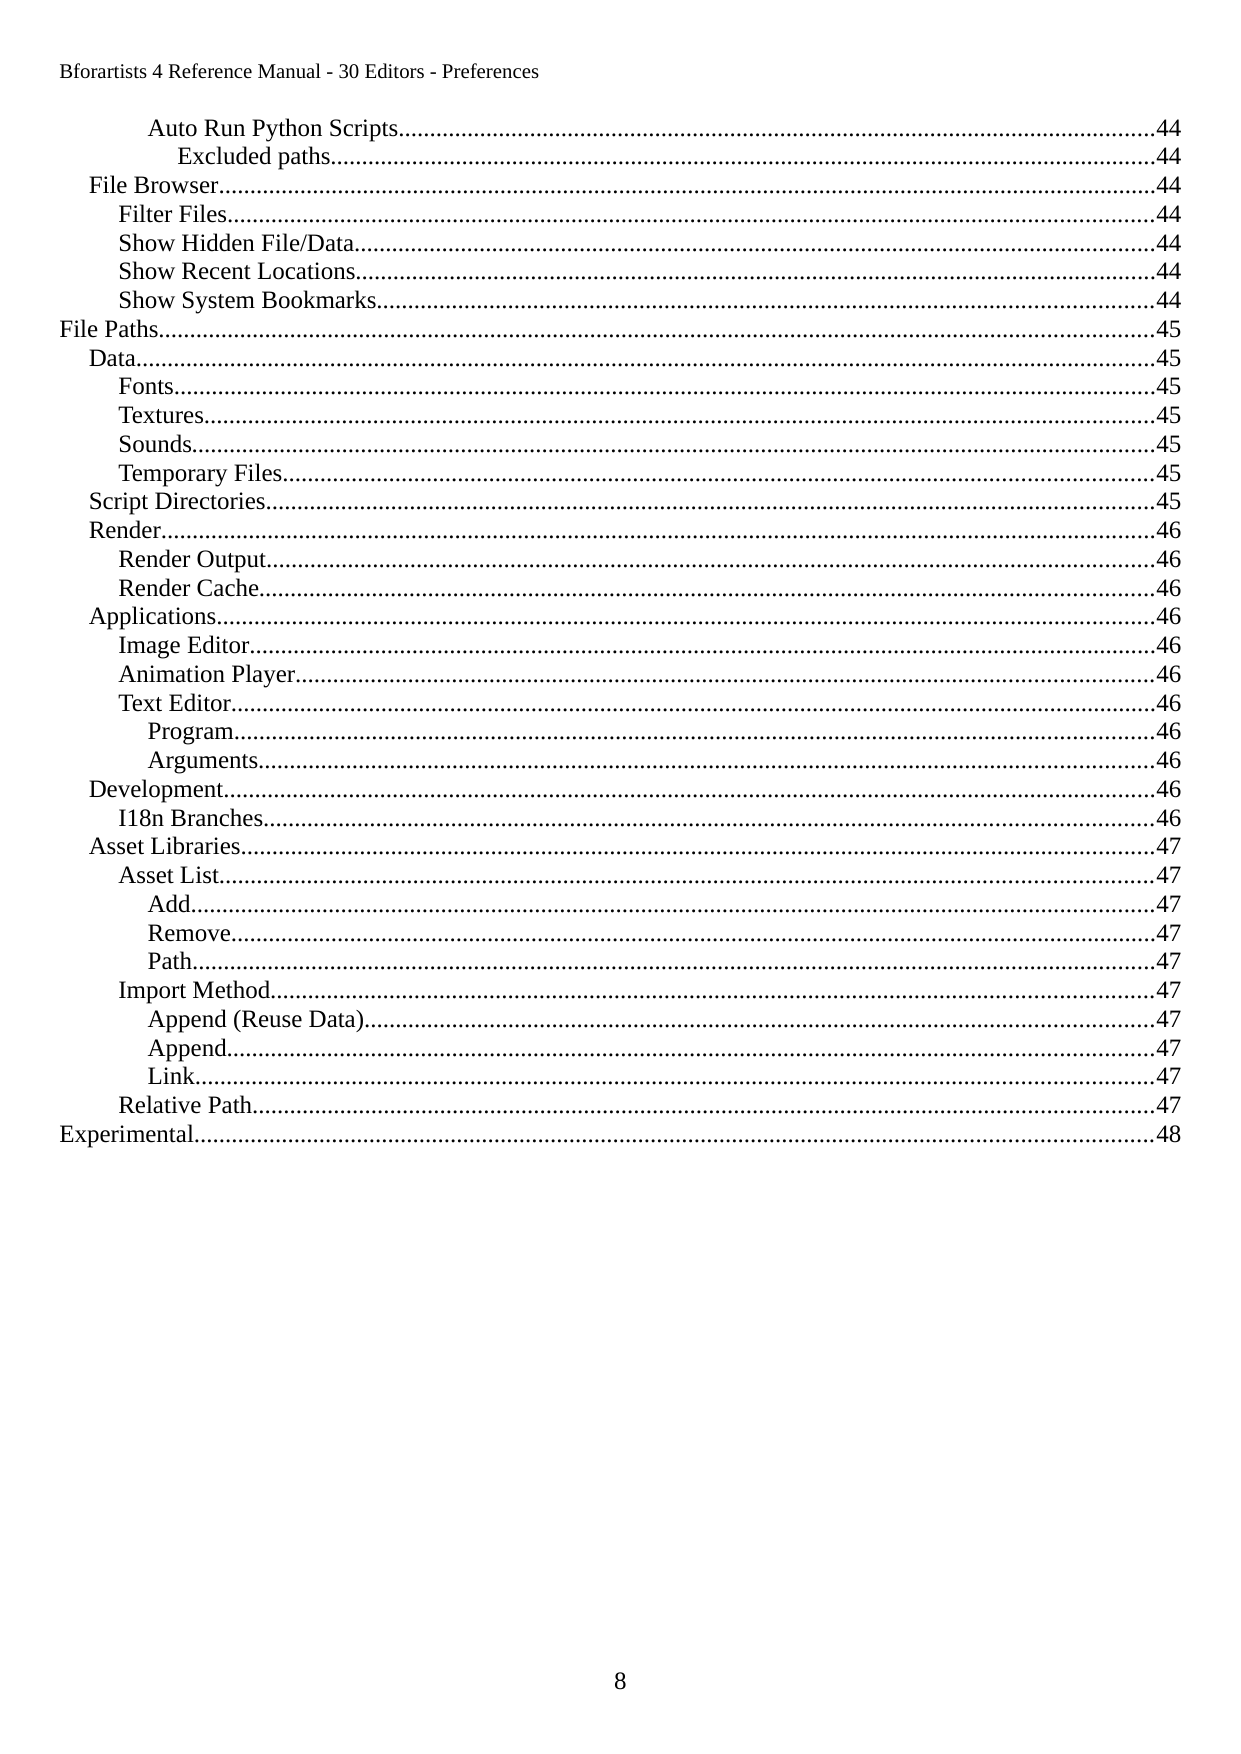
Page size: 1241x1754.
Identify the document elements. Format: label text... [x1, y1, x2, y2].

text Remove 47 [147, 918, 1181, 946]
text I18n Branches 46 [118, 803, 1181, 831]
text Show System Bookmarks 44 [118, 285, 1181, 314]
text Relative Path 47 [118, 1090, 1181, 1119]
text Animation Player 46 [118, 659, 1181, 688]
text Data 45 [88, 343, 1181, 371]
text Render Output 46 [118, 544, 1181, 573]
text File Browser 44 [88, 170, 1181, 199]
text Arguments 46 [147, 745, 1181, 774]
text Asset Libraries 47 [88, 831, 1181, 860]
text Render Cache 46 [118, 573, 1181, 601]
text Add 47 [147, 889, 1181, 918]
text Show Hidden File/Data 44 [118, 228, 1181, 256]
text Append 47 [147, 1033, 1181, 1061]
text Render 46 [88, 515, 1181, 544]
text Link 47 [147, 1061, 1181, 1090]
text Excluded paths 44 [177, 141, 1181, 170]
text Textures 45 [118, 400, 1181, 429]
text Temporary Files 45 [118, 458, 1181, 486]
text Filter Files 44 [118, 199, 1181, 228]
text File Paths 45 [59, 314, 1181, 343]
text Path 47 [147, 946, 1181, 975]
text Program 46 [147, 716, 1181, 745]
text Text Editor 46 [118, 688, 1181, 716]
text Fonts 45 [118, 371, 1181, 400]
text Applications 46 [88, 601, 1181, 630]
text Experimental 48 [59, 1119, 1181, 1148]
text Show Recent Locations 44 [118, 256, 1181, 285]
text Auto Run Python Scripts 44 [147, 113, 1181, 141]
text Script Directories 45 [88, 486, 1181, 515]
text Import Method 47 [118, 975, 1181, 1004]
text Development 46 [88, 774, 1181, 803]
text Asset List 47 [118, 860, 1181, 889]
text Image Editor 46 [118, 630, 1181, 659]
text Sounds 45 [118, 429, 1181, 458]
text Append (Reuse Data) 47 [147, 1004, 1181, 1033]
